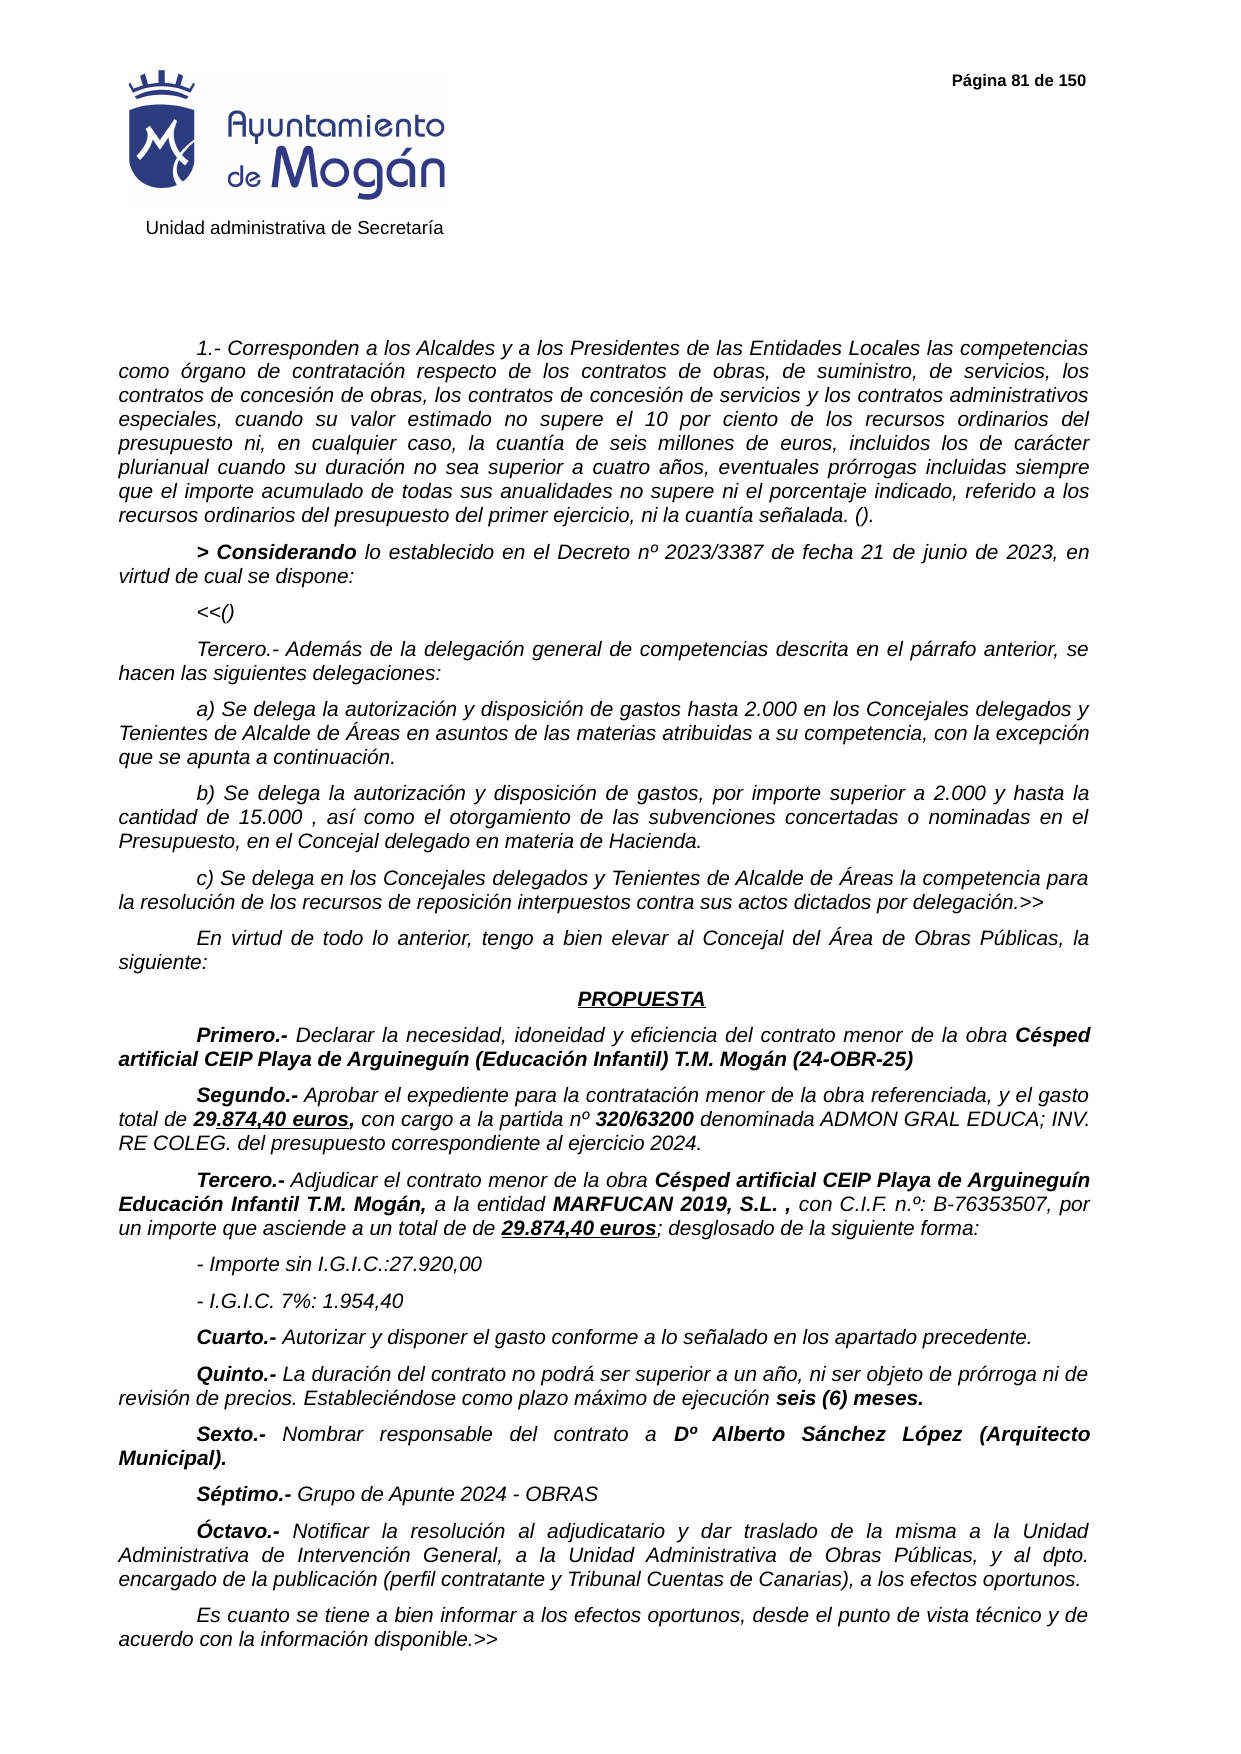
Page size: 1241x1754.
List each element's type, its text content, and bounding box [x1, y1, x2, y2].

text a) Se delega la autorización y disposición de gastos hasta 2.000 en los Concejales delegados y Tenientes de Alcalde de Áreas en asuntos de las materias atribuidas a su competencia, con la excepción que se apunta a continuación. [118, 697, 1092, 769]
text Segundo.- Aprobar el expediente para la contratación menor de la obra referenciada, y el gasto total de 29.874,40 euros, con cargo a la partida nº 320/63200 denominada ADMON GRAL EDUCA; INV. RE COLEG. del presupuesto correspondiente al ejercicio 2024. [118, 1083, 1092, 1155]
text Primero.- Declarar la necesidad, idoneidad y eficiencia del contrato menor de la obra Césped artificial CEIP Playa de Arguineguín (Educación Infantil) T.M. Mogán (24-OBR-25) [118, 1023, 1092, 1071]
text b) Se delega la autorización y disposición de gastos, por importe superior a 2.000 y hasta la cantidad de 15.000 , así como el otorgamiento de las subvenciones concertadas o nominadas en el Presupuesto, en el Concejal delegado en materia de Hacienda. [118, 781, 1092, 853]
text Óctavo.- Notificar la resolución al adjudicatario y dar traslado de la misma a la Unidad Administrativa de Intervención General, a la Unidad Administrativa de Obras Públicas, y al dpto. encargado de la publicación (perfil contratante y Tribunal Cuentas de Canarias), a los efectos oportunos. [118, 1519, 1092, 1591]
text c) Se delega en los Concejales delegados y Tenientes de Alcalde de Áreas la competencia para la resolución de los recursos de reposición interpuestos contra sus actos dictados por delegación.>> [118, 866, 1092, 913]
text <<() [118, 600, 1092, 624]
text Tercero.- Además de la delegación general de competencias descrita en el párrafo anterior, se hacen las siguientes delegaciones: [118, 636, 1092, 684]
text 1.- Corresponden a los Alcaldes y a los Presidentes de las Entidades Locales las competencias como órgano de contratación respecto de los contratos de obras, de suministro, de servicios, los contratos de concesión de obras, los contratos de concesión de servicios y los contratos administrativos especiales, cuando su valor estimado no supere el 10 por ciento de los recursos ordinarios del presupuesto ni, en cualquier caso, la cuantía de seis millones de euros, incluidos los de carácter plurianual cuando su duración no sea superior a cuatro años, eventuales prórrogas incluidas siempre que el importe acumulado de todas sus anualidades no supere ni el porcentaje indicado, referido a los recursos ordinarios del presupuesto del primer ejercicio, ni la cuantía señalada. (). [118, 335, 1092, 527]
text > Considerando lo establecido en el Decreto nº 2023/3387 de fecha 21 de junio de 2023, en virtud de cual se dispone: [118, 539, 1092, 587]
picture [128, 70, 445, 206]
text Cuarto.- Autorizar y disponer el gasto conforme a lo señalado en los apartado precedente. [118, 1325, 1092, 1349]
text En virtud de todo lo anterior, tengo a bien elevar al Concejal del Área de Obras Públicas, la siguiente: [118, 926, 1092, 974]
text Sexto.- Nombrar responsable del contrato a Dº Alberto Sánchez López (Arquitecto Municipal). [118, 1422, 1092, 1470]
text - Importe sin I.G.I.C.:27.920,00 [118, 1252, 1092, 1276]
text Quinto.- La duración del contrato no podrá ser superior a un año, ni ser objeto de prórroga ni de revisión de precios. Estableciéndose como plazo máximo de ejecución seis (6) meses. [118, 1361, 1092, 1409]
text - I.G.I.C. 7%: 1.954,40 [118, 1288, 1092, 1312]
text Es cuanto se tiene a bien informar a los efectos oportunos, desde el punto de vista técnico y de acuerdo con la información disponible.>> [118, 1603, 1092, 1651]
text Séptimo.- Grupo de Apunte 2024 - OBRAS [118, 1482, 1092, 1506]
text Tercero.- Adjudicar el contrato menor de la obra Césped artificial CEIP Playa de Arguineguín Educación Infantil T.M. Mogán, a la entidad MARFUCAN 2019, S.L. , con C.I.F. n.º: B-76353507, por un importe que asciende a un total de de 29.874,40 euros; desglosado de la siguiente forma: [118, 1168, 1092, 1239]
text PROPUESTA [118, 986, 1092, 1010]
